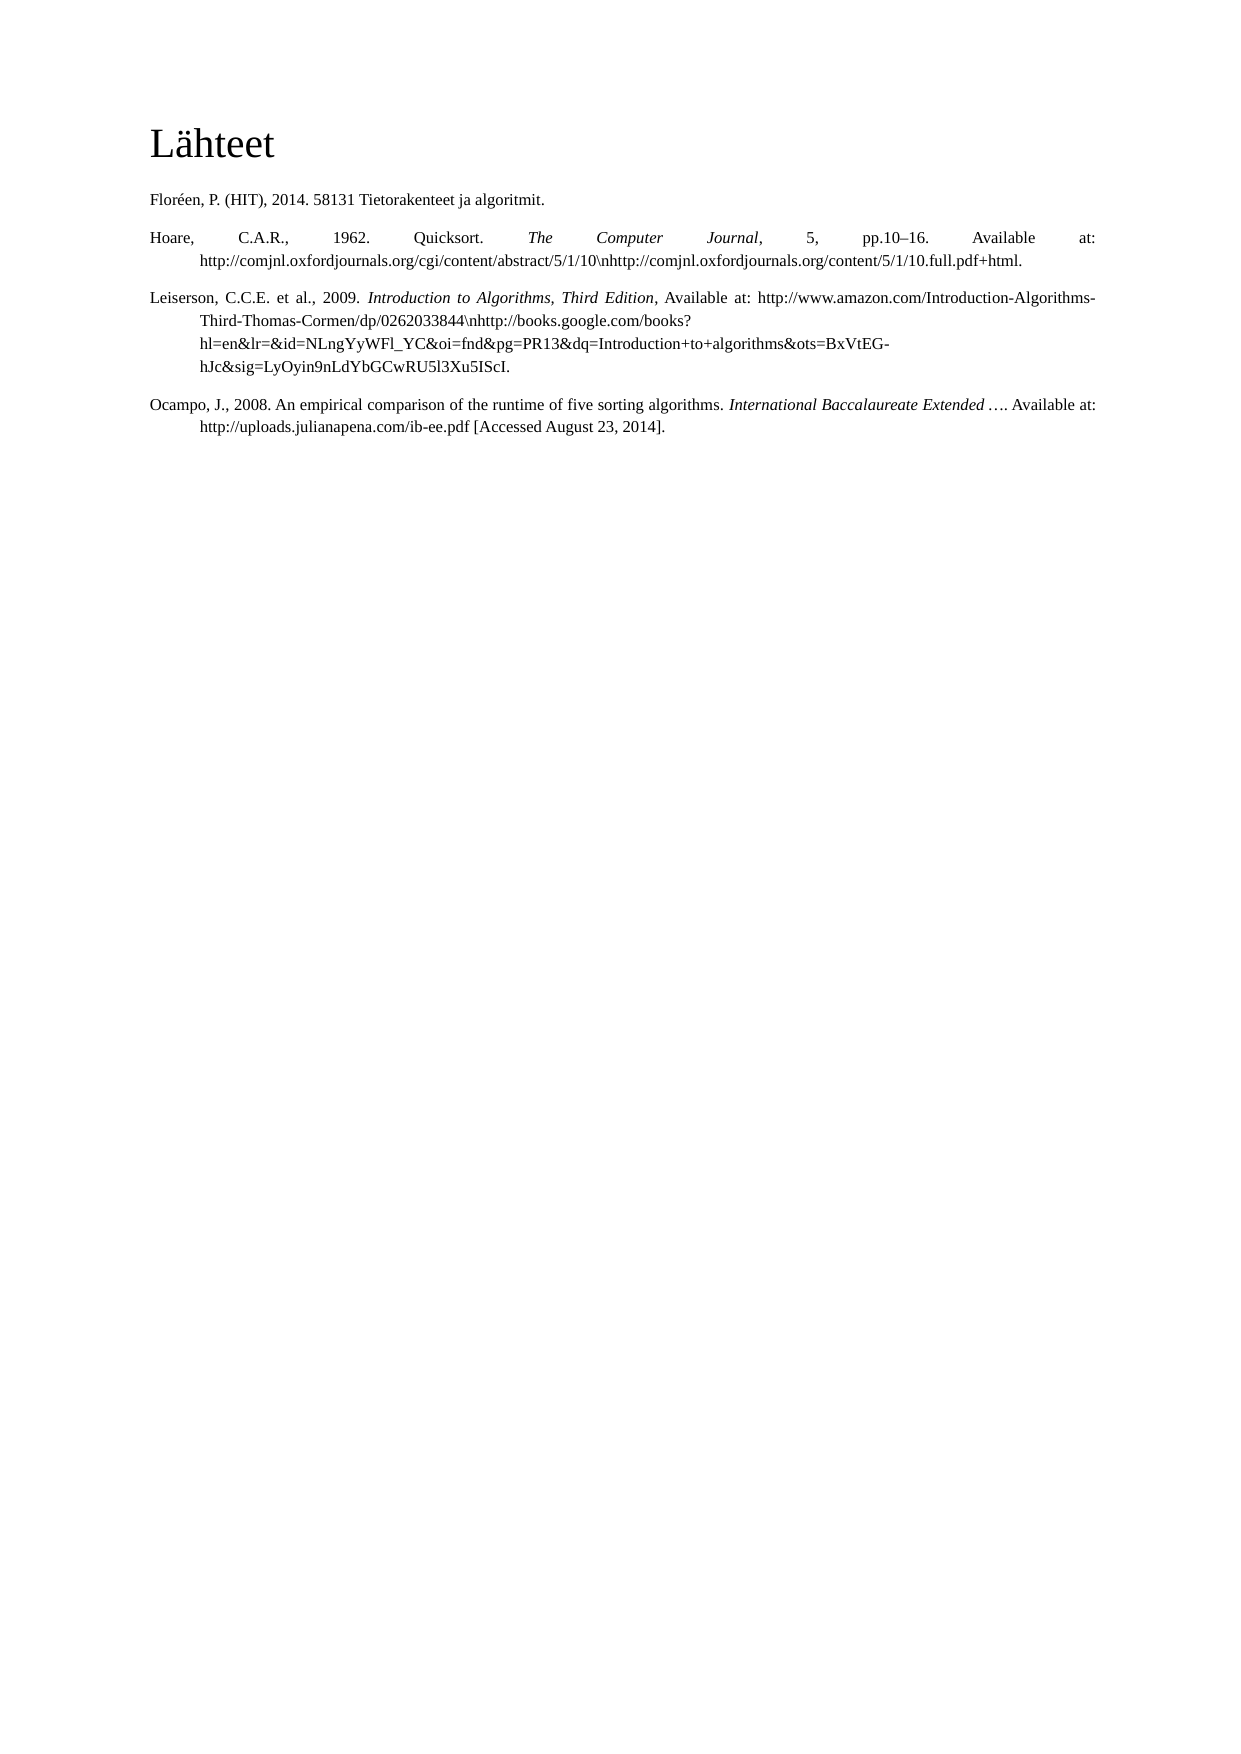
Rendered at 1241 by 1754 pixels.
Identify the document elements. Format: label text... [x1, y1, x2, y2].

text Ocampo, J., 2008. An empirical comparison of the runtime of five sorting algorithms. International Baccalaureate Extended …. Available at: http://uploads.julianapena.com/ib-ee.pdf [Accessed August 23, 2014]. [149, 394, 1096, 436]
text Hoare, C.A.R., 1962. Quicksort. The Computer Journal, 5, pp.10–16. Available at: http://comjnl.oxfordjournals.org/cgi/content/abstract/5/1/10\nhttp://comjnl.oxfordjournals.org/content/5/1/10.full.pdf+html. [149, 228, 1096, 270]
text Leiserson, C.C.E. et al., 2009. Introduction to Algorithms, Third Edition, Available at: http://www.amazon.com/Introduction-Algorithms-Third-Thomas-Cormen/dp/0262033844\nhttp://books.google.com/books?hl=en&lr=&id=NLngYyWFl_YC&oi=fnd&pg=PR13&dq=Introduction+to+algorithms&ots=BxVtEG-hJc&sig=LyOyin9nLdYbGCwRU5l3Xu5IScI. [149, 288, 1096, 376]
text Floréen, P. (HIT), 2014. 58131 Tietorakenteet ja algoritmit. [149, 190, 1096, 209]
text Lähteet [149, 118, 1096, 166]
